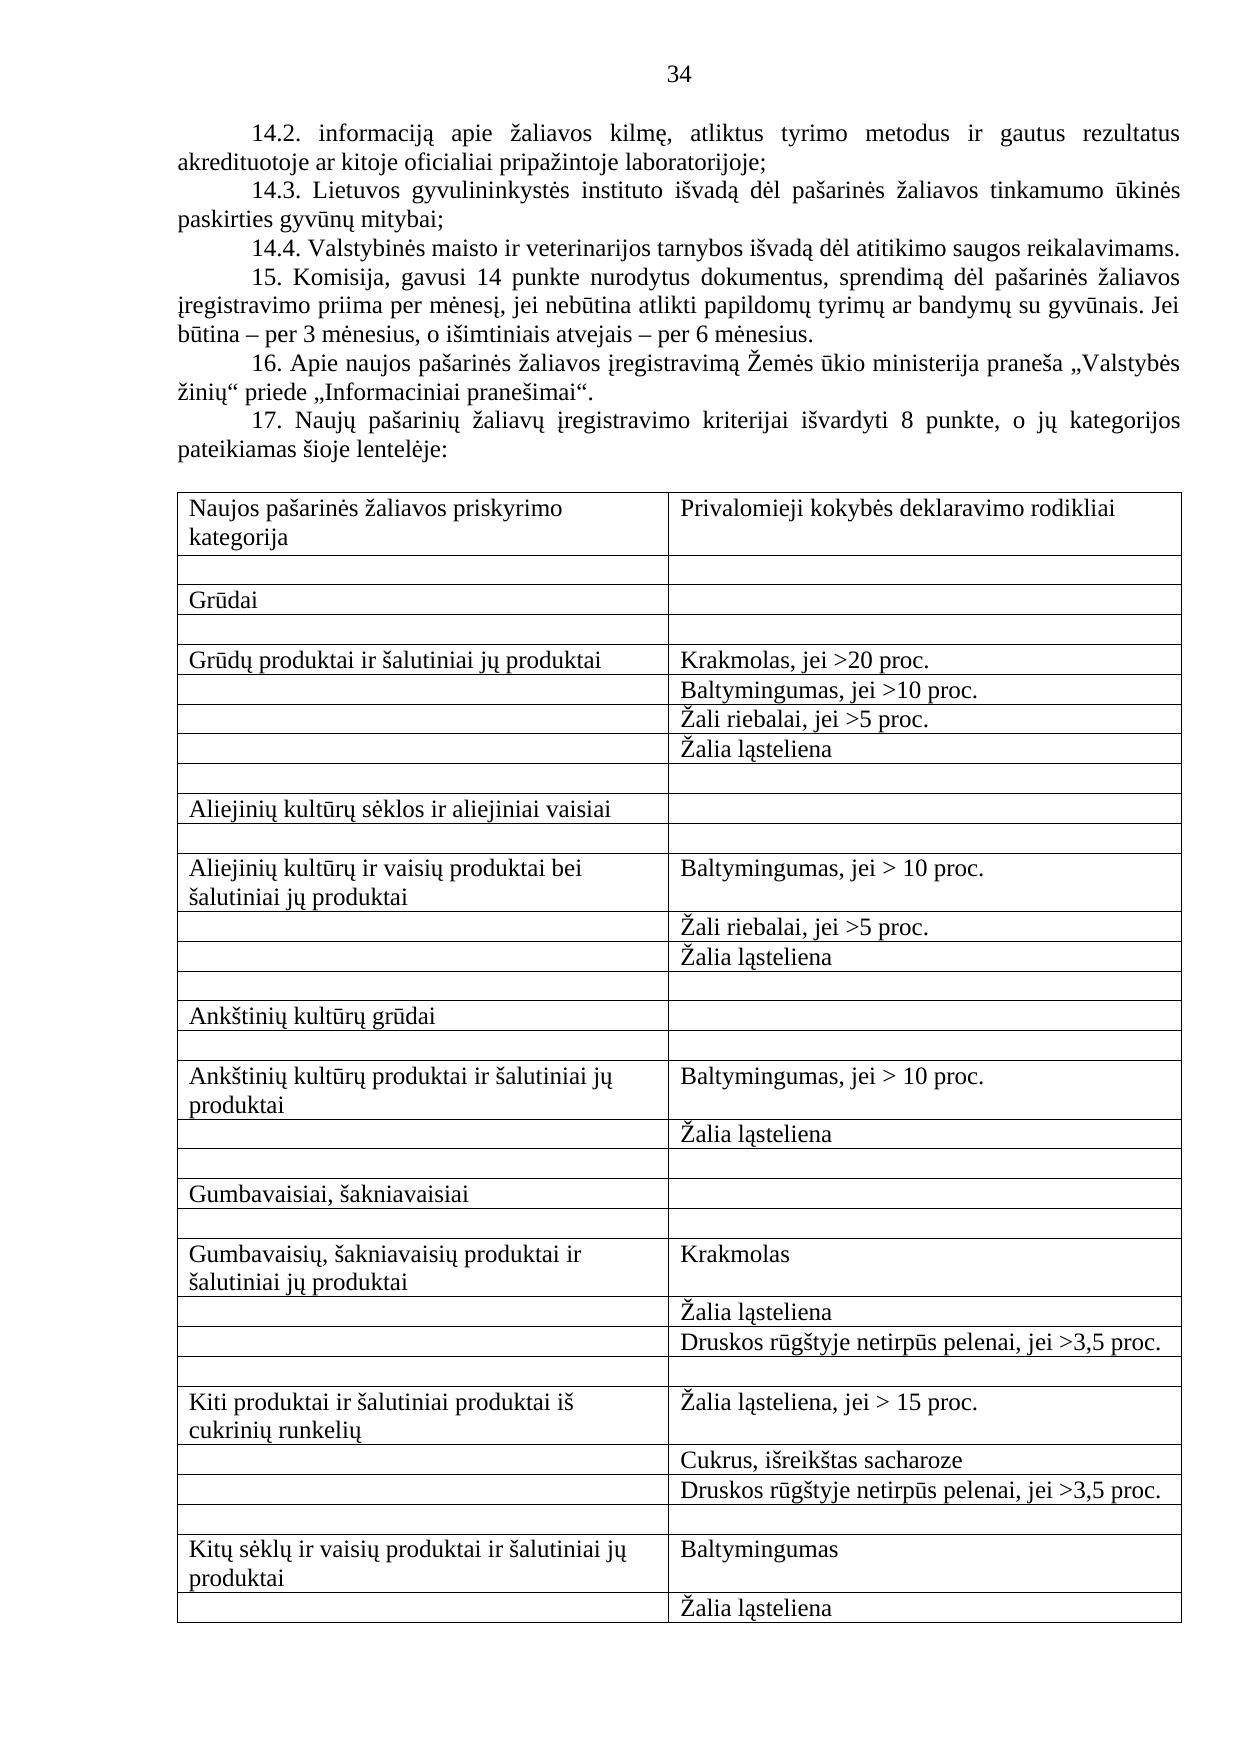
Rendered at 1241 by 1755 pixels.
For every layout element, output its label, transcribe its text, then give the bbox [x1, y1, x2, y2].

table_cell Žali riebalai, jei >5 proc. [669, 912, 1181, 941]
table_cell [669, 556, 1181, 584]
table_cell [669, 1209, 1181, 1238]
table_cell Baltymingumas, jei > 10 proc. [669, 1061, 1181, 1118]
table_cell Grūdų produktai ir šalutiniai jų produktai [178, 645, 668, 674]
table_cell [178, 1297, 668, 1326]
table_cell [178, 972, 668, 1000]
text 17. Naujų pašarinių žaliavų įregistravimo kriterijai išvardyti 8 punkte, o jų kategorijos pateikiamas šioje lentelėje: [177, 406, 1181, 463]
table_cell Aliejinių kultūrų ir vaisių produktai bei šalutiniai jų produktai [178, 854, 668, 911]
table_cell Baltymingumas [669, 1535, 1181, 1592]
table_cell [178, 675, 668, 703]
table_cell Grūdai [178, 585, 668, 614]
table_cell Kitų sėklų ir vaisių produktai ir šalutiniai jų produktai [178, 1535, 668, 1592]
table_cell [669, 1179, 1181, 1208]
table_cell Gumbavaisių, šakniavaisių produktai ir šalutiniai jų produktai [178, 1239, 668, 1296]
table_cell Žalia ląsteliena [669, 942, 1181, 971]
table_cell Žalia ląsteliena, jei > 15 proc. [669, 1387, 1181, 1444]
table_cell [669, 824, 1181, 852]
table_cell [178, 615, 668, 644]
text 16. Apie naujos pašarinės žaliavos įregistravimą Žemės ūkio ministerija praneša „Valstybės žinių“ priede „Informaciniai pranešimai“. [177, 348, 1181, 406]
text 14.2. informaciją apie žaliavos kilmę, atliktus tyrimo metodus ir gautus rezultatus akredituotoje ar kitoje oficialiai pripažintoje laboratorijoje; [177, 118, 1181, 176]
table_cell [178, 1209, 668, 1238]
table_cell [178, 1031, 668, 1060]
table_cell Ankštinių kultūrų produktai ir šalutiniai jų produktai [178, 1061, 668, 1118]
table_cell [178, 1357, 668, 1386]
table_cell [178, 705, 668, 733]
table_cell [669, 794, 1181, 823]
text 14.4. Valstybinės maisto ir veterinarijos tarnybos išvadą dėl atitikimo saugos reikalavimams. [177, 233, 1181, 262]
table_cell Žalia ląsteliena [669, 1120, 1181, 1148]
table_cell [669, 585, 1181, 614]
table_cell [178, 764, 668, 793]
table_cell [178, 1593, 668, 1622]
table_cell Baltymingumas, jei > 10 proc. [669, 854, 1181, 911]
table_cell Žalia ląsteliena [669, 734, 1181, 763]
table_cell Baltymingumas, jei >10 proc. [669, 675, 1181, 703]
table_cell Gumbavaisiai, šakniavaisiai [178, 1179, 668, 1208]
table_cell Krakmolas, jei >20 proc. [669, 645, 1181, 674]
table_header Privalomieji kokybės deklaravimo rodikliai [669, 493, 1181, 554]
table_cell [178, 824, 668, 852]
table_cell [669, 1505, 1181, 1533]
table_cell [669, 1001, 1181, 1030]
text 15. Komisija, gavusi 14 punkte nurodytus dokumentus, sprendimą dėl pašarinės žaliavos įregistravimo priima per mėnesį, jei nebūtina atlikti papildomų tyrimų ar bandymų su gyvūnais. Jei būtina – per 3 mėnesius, o išimtiniais atvejais – per 6 mėnesius. [177, 262, 1181, 348]
table_cell Druskos rūgštyje netirpūs pelenai, jei >3,5 proc. [669, 1475, 1181, 1504]
table_cell Ankštinių kultūrų grūdai [178, 1001, 668, 1030]
table_cell [178, 1475, 668, 1504]
table_cell Krakmolas [669, 1239, 1181, 1296]
table_cell Aliejinių kultūrų sėklos ir aliejiniai vaisiai [178, 794, 668, 823]
table_cell [178, 942, 668, 971]
table_cell [178, 1120, 668, 1148]
table_cell [178, 556, 668, 584]
table_cell [669, 1357, 1181, 1386]
table_cell [669, 1149, 1181, 1178]
table_cell Kiti produktai ir šalutiniai produktai iš cukrinių runkelių [178, 1387, 668, 1444]
table_cell [178, 912, 668, 941]
table_cell [669, 615, 1181, 644]
table_cell Žali riebalai, jei >5 proc. [669, 705, 1181, 733]
table_cell Cukrus, išreikštas sacharoze [669, 1445, 1181, 1474]
table_cell [178, 1149, 668, 1178]
table_cell [178, 1505, 668, 1533]
table_cell [669, 1031, 1181, 1060]
table_cell Žalia ląsteliena [669, 1593, 1181, 1622]
table_cell Druskos rūgštyje netirpūs pelenai, jei >3,5 proc. [669, 1327, 1181, 1356]
table_cell [178, 734, 668, 763]
text 14.3. Lietuvos gyvulininkystės instituto išvadą dėl pašarinės žaliavos tinkamumo ūkinės paskirties gyvūnų mitybai; [177, 176, 1181, 233]
table_cell [669, 764, 1181, 793]
table_cell [178, 1327, 668, 1356]
table_cell [669, 972, 1181, 1000]
table_cell [178, 1445, 668, 1474]
table_cell Žalia ląsteliena [669, 1297, 1181, 1326]
table_header Naujos pašarinės žaliavos priskyrimo kategorija [178, 493, 668, 554]
